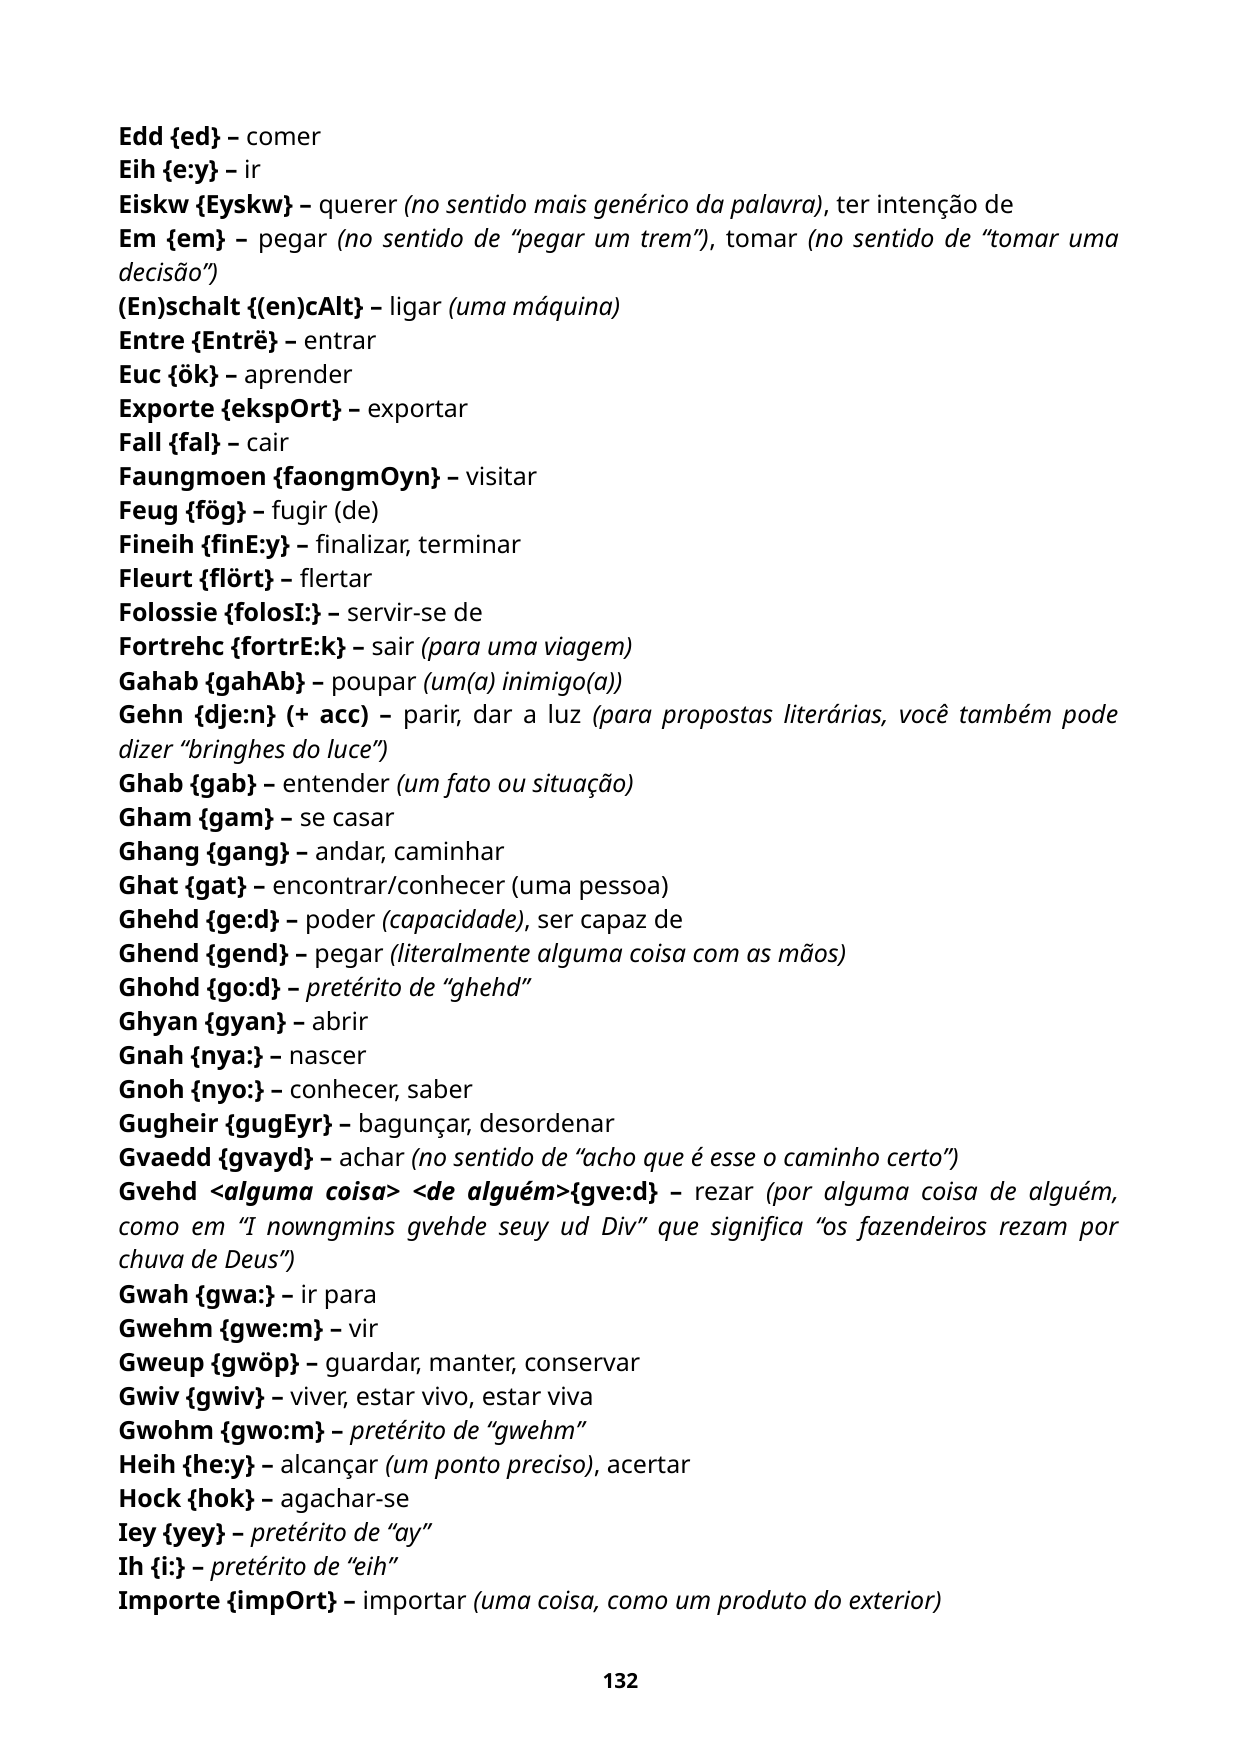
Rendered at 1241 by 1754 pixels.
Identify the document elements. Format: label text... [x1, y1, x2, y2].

text Hock {hok} – agachar-se [118, 1481, 1122, 1515]
text Ghab {gab} – entender (um fato ou situação) [118, 765, 1122, 799]
text Em {em} – pegar (no sentido de “pegar um trem”), tomar (no sentido de “tomar uma decisão”) [118, 220, 1122, 288]
text (En)schalt {(en)cAlt} – ligar (uma máquina) [118, 288, 1122, 322]
text Heih {he:y} – alcançar (um ponto preciso), acertar [118, 1447, 1122, 1481]
text Gham {gam} – se casar [118, 799, 1122, 833]
text Ghat {gat} – encontrar/conhecer (uma pessoa) [118, 867, 1122, 902]
text Gnoh {nyo:} – conhecer, saber [118, 1072, 1122, 1106]
text Gahab {gahAb} – poupar (um(a) inimigo(a)) [118, 663, 1122, 697]
text Feug {fög} – fugir (de) [118, 493, 1122, 527]
text Ghyan {gyan} – abrir [118, 1004, 1122, 1038]
text Exporte {ekspOrt} – exportar [118, 391, 1122, 425]
text Edd {ed} – comer [118, 118, 1122, 152]
text Gwohm {gwo:m} – pretérito de “gwehm” [118, 1412, 1122, 1447]
text Gweup {gwöp} – guardar, manter, conservar [118, 1344, 1122, 1378]
text Gwah {gwa:} – ir para [118, 1276, 1122, 1310]
text Ghehd {ge:d} – poder (capacidade), ser capaz de [118, 902, 1122, 936]
text Entre {Entrë} – entrar [118, 322, 1122, 357]
text Folossie {folosI:} – servir-se de [118, 595, 1122, 629]
text Fleurt {flört} – flertar [118, 561, 1122, 595]
text Iey {yey} – pretérito de “ay” [118, 1515, 1122, 1549]
text Gvaedd {gvayd} – achar (no sentido de “acho que é esse o caminho certo”) [118, 1140, 1122, 1174]
text Fortrehc {fortrE:k} – sair (para uma viagem) [118, 629, 1122, 663]
text Gehn {dje:n} (+ acc) – parir, dar a luz (para propostas literárias, você também pode dizer “bringhes do luce”) [118, 697, 1122, 765]
text Ghang {gang} – andar, caminhar [118, 833, 1122, 867]
text Fall {fal} – cair [118, 425, 1122, 459]
text Importe {impOrt} – importar (uma coisa, como um produto do exterior) [118, 1583, 1122, 1617]
text Ghend {gend} – pegar (literalmente alguma coisa com as mãos) [118, 936, 1122, 970]
text Gwiv {gwiv} – viver, estar vivo, estar viva [118, 1378, 1122, 1412]
text Eih {e:y} – ir [118, 152, 1122, 186]
text Faungmoen {faongmOyn} – visitar [118, 459, 1122, 493]
text Gnah {nya:} – nascer [118, 1038, 1122, 1072]
text Fineih {finE:y} – finalizar, terminar [118, 527, 1122, 561]
text Gugheir {gugEyr} – bagunçar, desordenar [118, 1106, 1122, 1140]
text Ih {i:} – pretérito de “eih” [118, 1549, 1122, 1583]
text Ghohd {go:d} – pretérito de “ghehd” [118, 970, 1122, 1004]
text Gwehm {gwe:m} – vir [118, 1310, 1122, 1344]
text Euc {ök} – aprender [118, 357, 1122, 391]
text Eiskw {Eyskw} – querer (no sentido mais genérico da palavra), ter intenção de [118, 186, 1122, 220]
text Gvehd <alguma coisa> <de alguém>{gve:d} – rezar (por alguma coisa de alguém, como em “I nowngmins gvehde seuy ud Div” que significa “os fazendeiros rezam por chuva de Deus”) [118, 1174, 1122, 1276]
